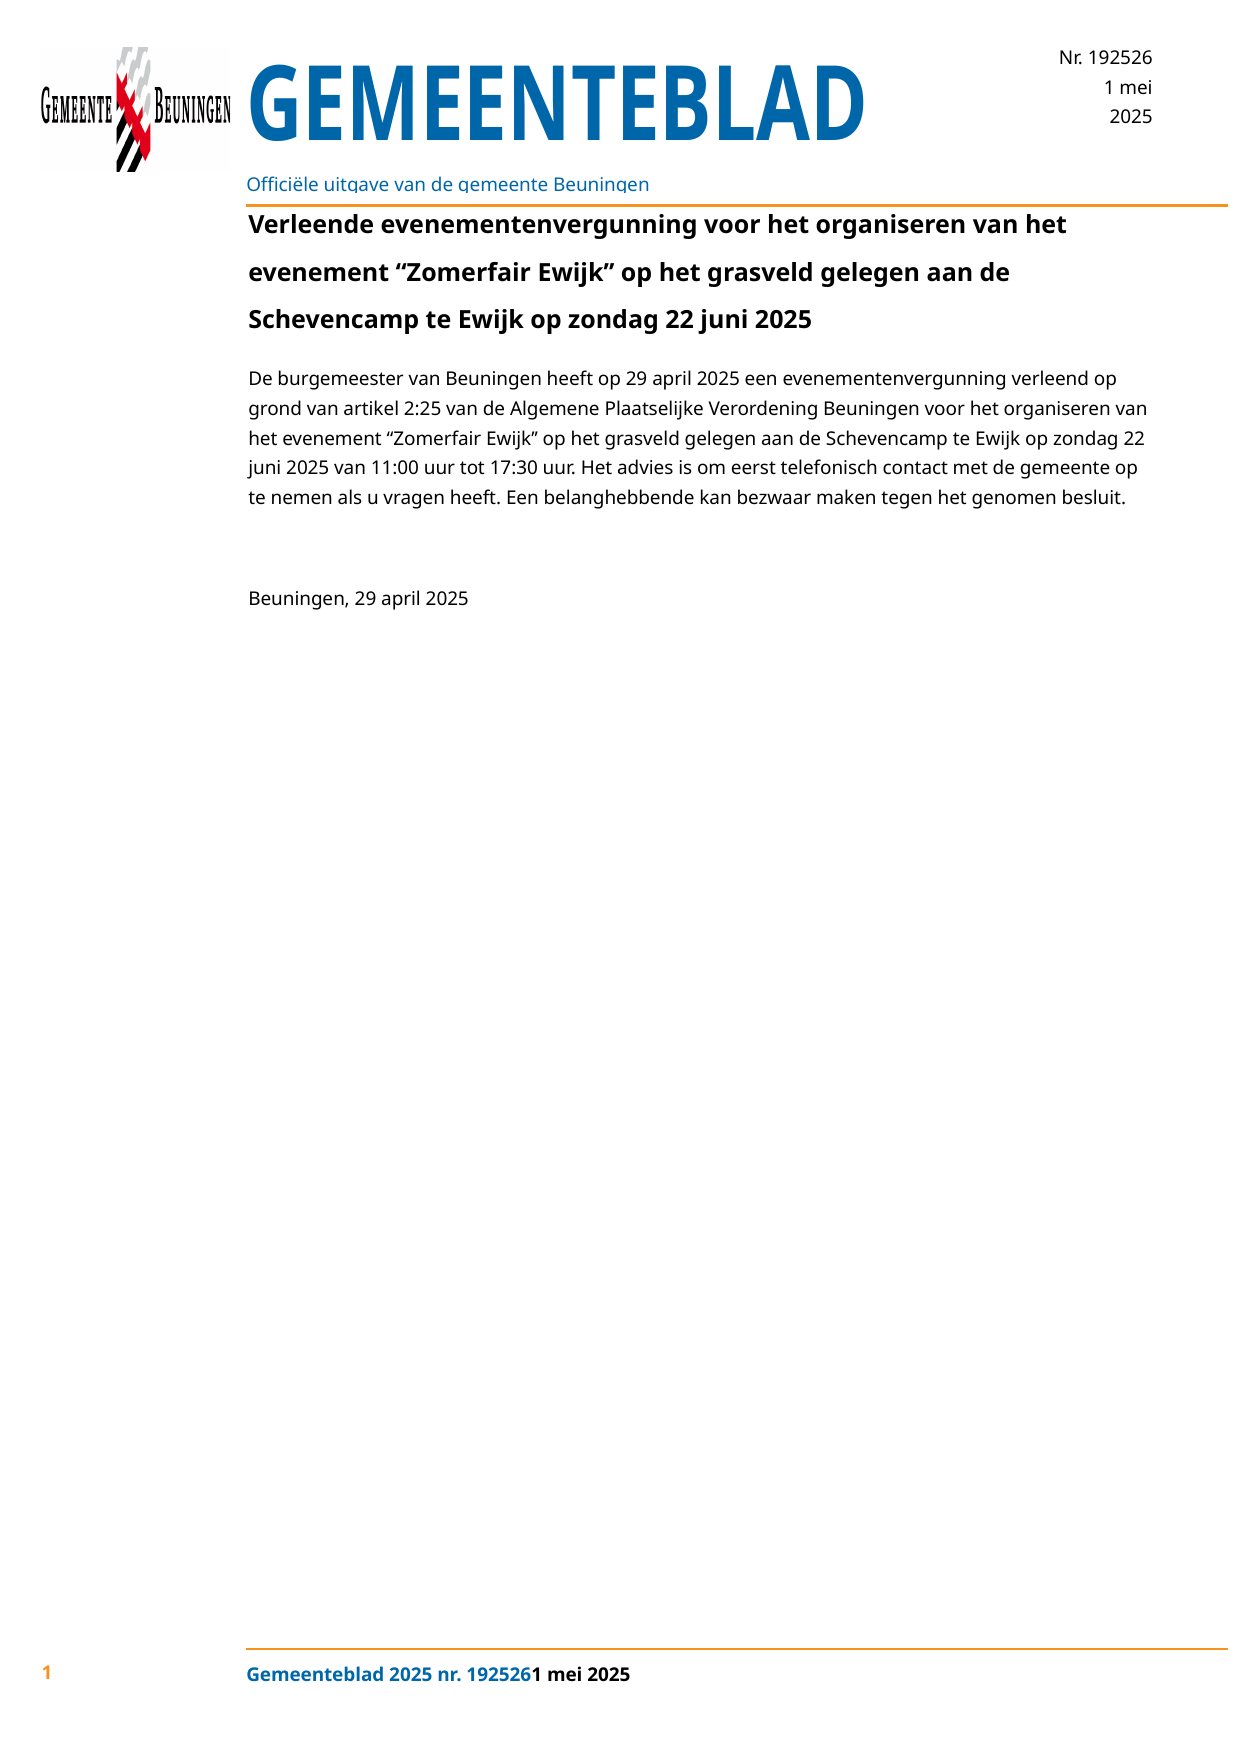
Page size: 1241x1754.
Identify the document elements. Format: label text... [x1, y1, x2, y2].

text Beuningen, 29 april 2025 [248, 585, 1152, 610]
text Verleende evenementenvergunning voor het organiseren van het evenement “Zomerfair Ewijk’’ op het grasveld gelegen aan de Schevencamp te Ewijk op zondag 22 juni 2025 [248, 207, 1152, 336]
text De burgemeester van Beuningen heeft op 29 april 2025 een evenementenvergunning verleend op grond van artikel 2:25 van de Algemene Plaatselijke Verordening Beuningen voor het organiseren van het evenement “Zomerfair Ewijk’’ op het grasveld gelegen aan de Schevencamp te Ewijk op zondag 22 juni 2025 van 11:00 uur tot 17:30 uur. Het advies is om eerst telefonisch contact met de gemeente op te nemen als u vragen heeft. Een belanghebbende kan bezwaar maken tegen het genomen besluit. [248, 366, 1152, 509]
picture [41, 47, 231, 172]
